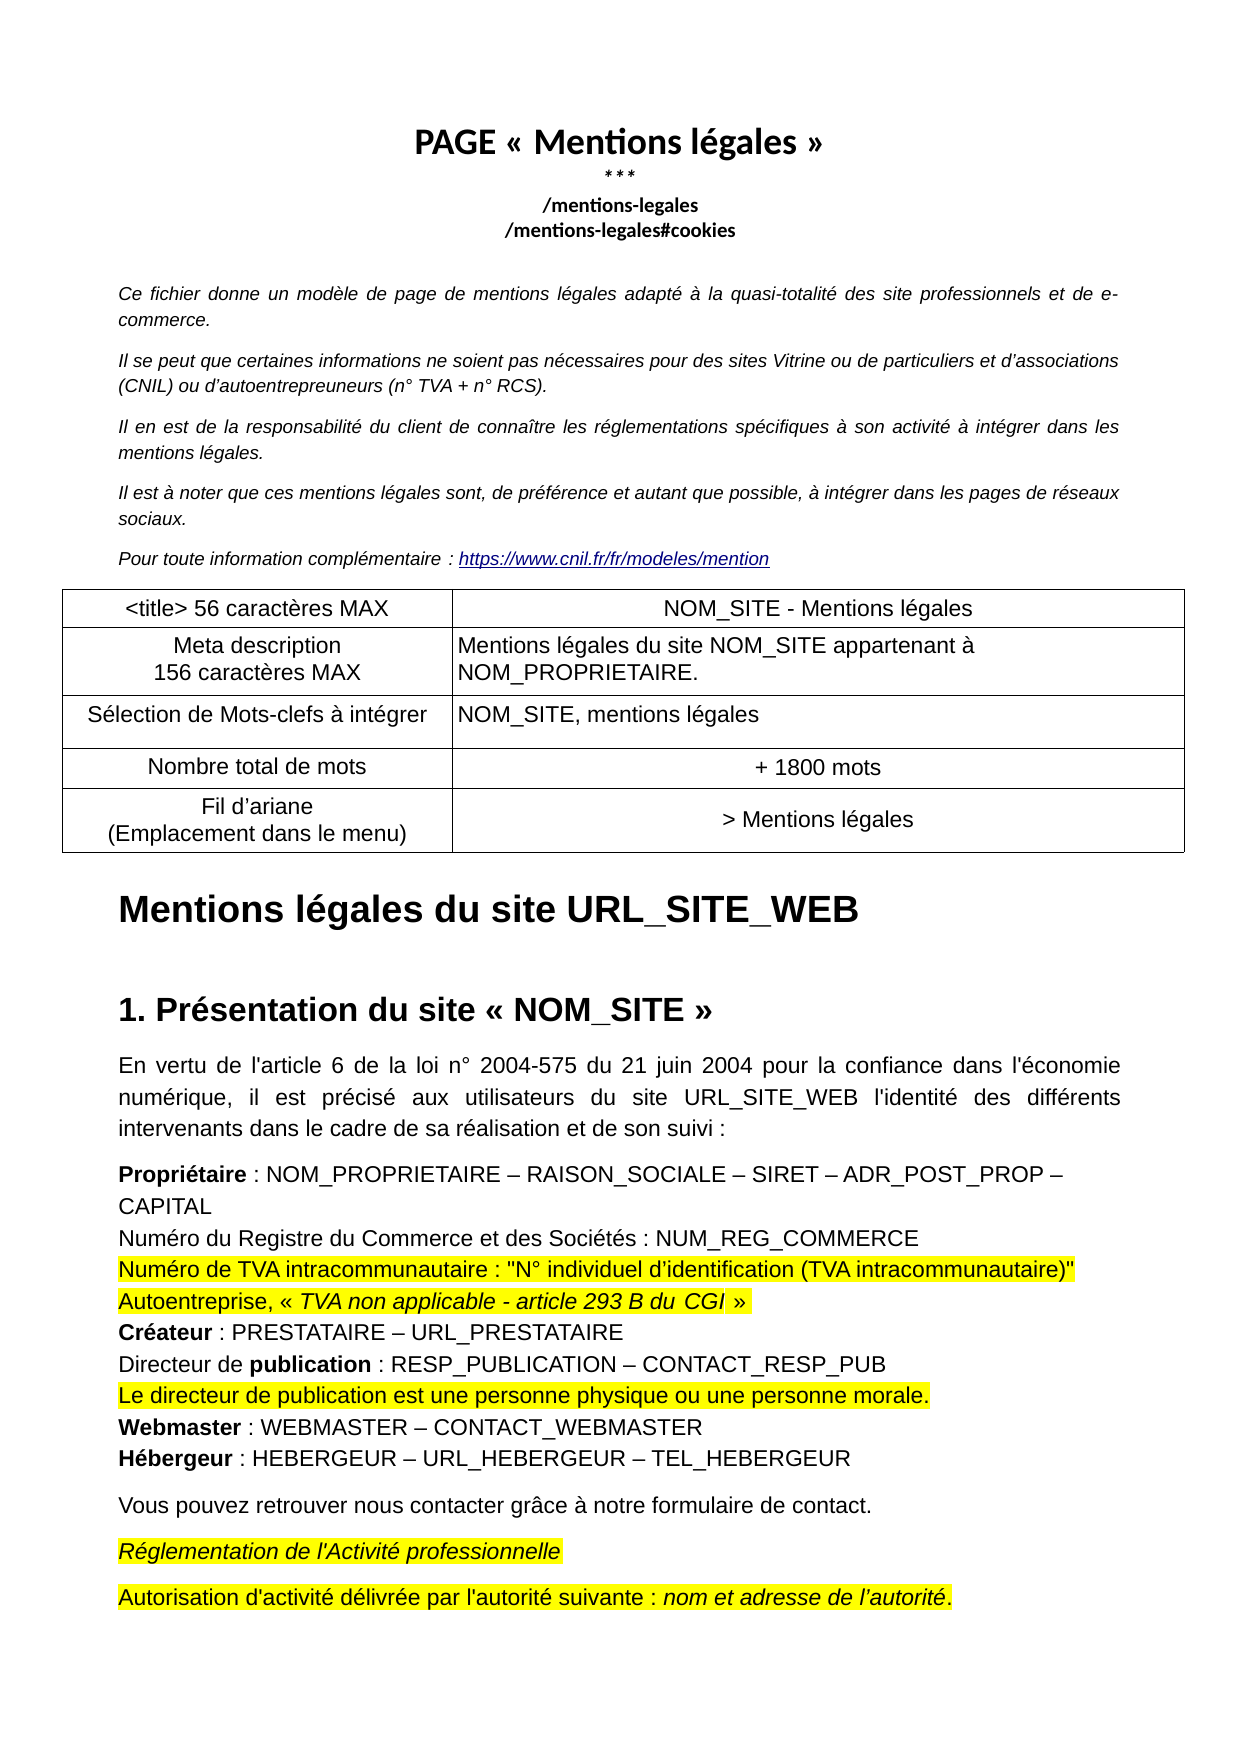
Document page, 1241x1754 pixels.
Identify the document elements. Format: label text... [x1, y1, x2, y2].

text PAGE « Mentions légales » [118, 118, 1122, 164]
subtitle 1. Présentation du site « NOM_SITE » [118, 990, 1122, 1028]
table_cell Nombre total de mots [63, 749, 452, 787]
text Autorisation d'activité délivrée par l'autorité suivante : nom et adresse de l’autorité. [118, 1584, 1122, 1610]
text En vertu de l'article 6 de la loi n° 2004-575 du 21 juin 2004 pour la confiance dans l'économie numérique, il est précisé aux utilisateurs du site URL_SITE_WEB l'identité des différents intervenants dans le cadre de sa réalisation et de son suivi : [118, 1052, 1122, 1142]
text Il se peut que certaines informations ne soient pas nécessaires pour des sites Vitrine ou de particuliers et d’associations (CNIL) ou d’autoentrepreuneurs (n° TVA + n° RCS). [118, 349, 1122, 397]
text Il est à noter que ces mentions légales sont, de préférence et autant que possible, à intégrer dans les pages de réseaux sociaux. [118, 482, 1122, 529]
text Ce fichier donne un modèle de page de mentions légales adapté à la quasi-totalité des site professionnels et de e-commerce. [118, 283, 1122, 331]
table_cell > Mentions légales [453, 789, 1184, 852]
table_cell NOM_SITE, mentions légales [453, 696, 1184, 747]
table_header NOM_SITE - Mentions légales [453, 590, 1184, 627]
text Vous pouvez retrouver nous contacter grâce à notre formulaire de contact. [118, 1492, 1122, 1518]
text Pour toute information complémentaire : https://www.cnil.fr/fr/modeles/mention [118, 548, 1122, 570]
text /mentions-legales#cookies [118, 217, 1122, 243]
text Il en est de la responsabilité du client de connaître les réglementations spécifiques à son activité à intégrer dans les mentions légales. [118, 416, 1122, 463]
table_header <title> 56 caractères MAX [63, 590, 452, 627]
table_cell Meta description 156 caractères MAX [63, 628, 452, 695]
table_cell + 1800 mots [453, 749, 1184, 787]
text /mentions-legales [118, 192, 1122, 217]
text Propriétaire : NOM_PROPRIETAIRE – RAISON_SOCIALE – SIRET – ADR_POST_PROP – CAPITAL Numéro du Registre du Commerce et des Sociétés : NUM_REG_COMMERCE Numéro de TVA intracommunautaire : "N° individuel d’identification (TVA intracommunautaire)" Autoentreprise, « TVA non applicable - article 293 B du CGI » Créateur : PRESTATAIRE – URL_PRESTATAIRE Directeur de publication : RESP_PUBLICATION – CONTACT_RESP_PUB Le directeur de publication est une personne physique ou une personne morale. Webmaster : WEBMASTER – CONTACT_WEBMASTER Hébergeur : HEBERGEUR – URL_HEBERGEUR – TEL_HEBERGEUR [118, 1161, 1122, 1472]
text Réglementation de l'Activité professionnelle [118, 1538, 1122, 1564]
table_cell Sélection de Mots-clefs à intégrer [63, 696, 452, 747]
text *** [118, 164, 1122, 192]
table_cell Fil d’ariane (Emplacement dans le menu) [63, 789, 452, 852]
table_cell Mentions légales du site NOM_SITE appartenant à NOM_PROPRIETAIRE. [453, 628, 1184, 695]
subtitle Mentions légales du site URL_SITE_WEB [118, 887, 1122, 931]
